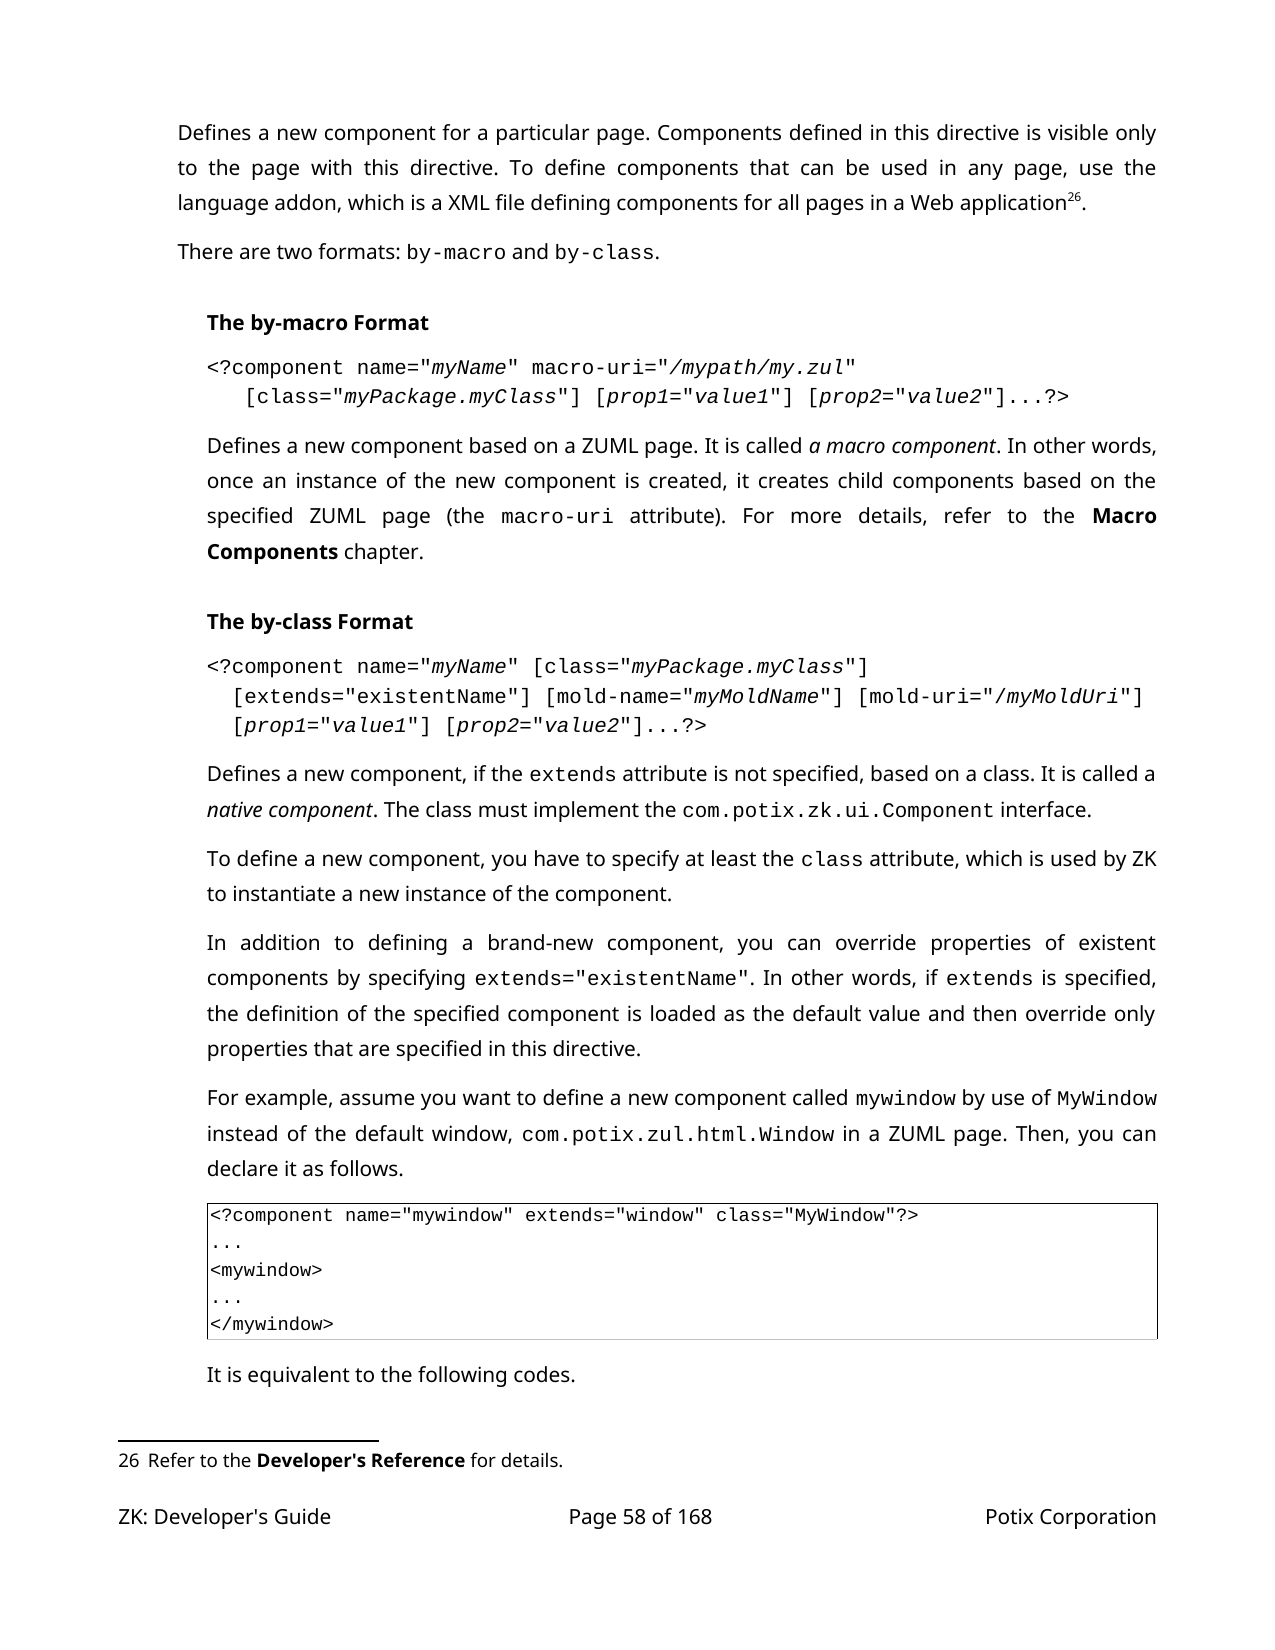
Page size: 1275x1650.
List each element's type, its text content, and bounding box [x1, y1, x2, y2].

text In addition to defining a brand-new component, you can override properties of existent components by specifying extends="existentName". In other words, if extends is specified, the definition of the specified component is loaded as the default value and then override only properties that are specified in this directive. [207, 928, 1157, 1062]
text Defines a new component, if the extends attribute is not specified, based on a class. It is called a native component. The class must implement the com.potix.zk.ui.Component interface. [207, 759, 1157, 823]
text Refer to the Developer's Reference for details. [118, 1447, 1157, 1473]
text Defines a new component for a particular page. Components defined in this directive is visible only to the page with this directive. To define components that can be used in any page, use the language addon, which is a XML file defining components for all pages in a Web application. [177, 118, 1157, 217]
subtitle The by-macro Format [207, 308, 1157, 337]
text For example, assume you want to define a new component called mywindow by use of MyWindow instead of the default window, com.potix.zul.html.Window in a ZUML page. Then, you can declare it as follows. [207, 1083, 1157, 1182]
text <?component name="myName" [class="myPackage.myClass"] [extends="existentName"] [mold-name="myMoldName"] [mold-uri="/myMoldUri"] [prop1="value1"] [prop2="value2"]...?> [207, 656, 1157, 739]
text <mywindow> [208, 1257, 1157, 1282]
text <?component name="mywindow" extends="window" class="MyWindow"?> [208, 1204, 1157, 1227]
text </mywindow> [208, 1312, 1157, 1339]
text There are two formats: by-macro and by-class. [177, 237, 1157, 266]
text ... [208, 1284, 1157, 1309]
text <?component name="myName" macro-uri="/mypath/my.zul" [class="myPackage.myClass"] [prop1="value1"] [prop2="value2"]...?> [207, 357, 1157, 410]
subtitle The by-class Format [207, 607, 1157, 636]
text ... [208, 1230, 1157, 1254]
text It is equivalent to the following codes. [207, 1360, 1157, 1388]
text Defines a new component based on a ZUML page. It is called a macro component. In other words, once an instance of the new component is created, it creates child components based on the specified ZUML page (the macro-uri attribute). For more details, refer to the Macro Components chapter. [207, 431, 1157, 565]
text To define a new component, you have to specify at least the class attribute, which is used by ZK to instantiate a new instance of the component. [207, 844, 1157, 908]
